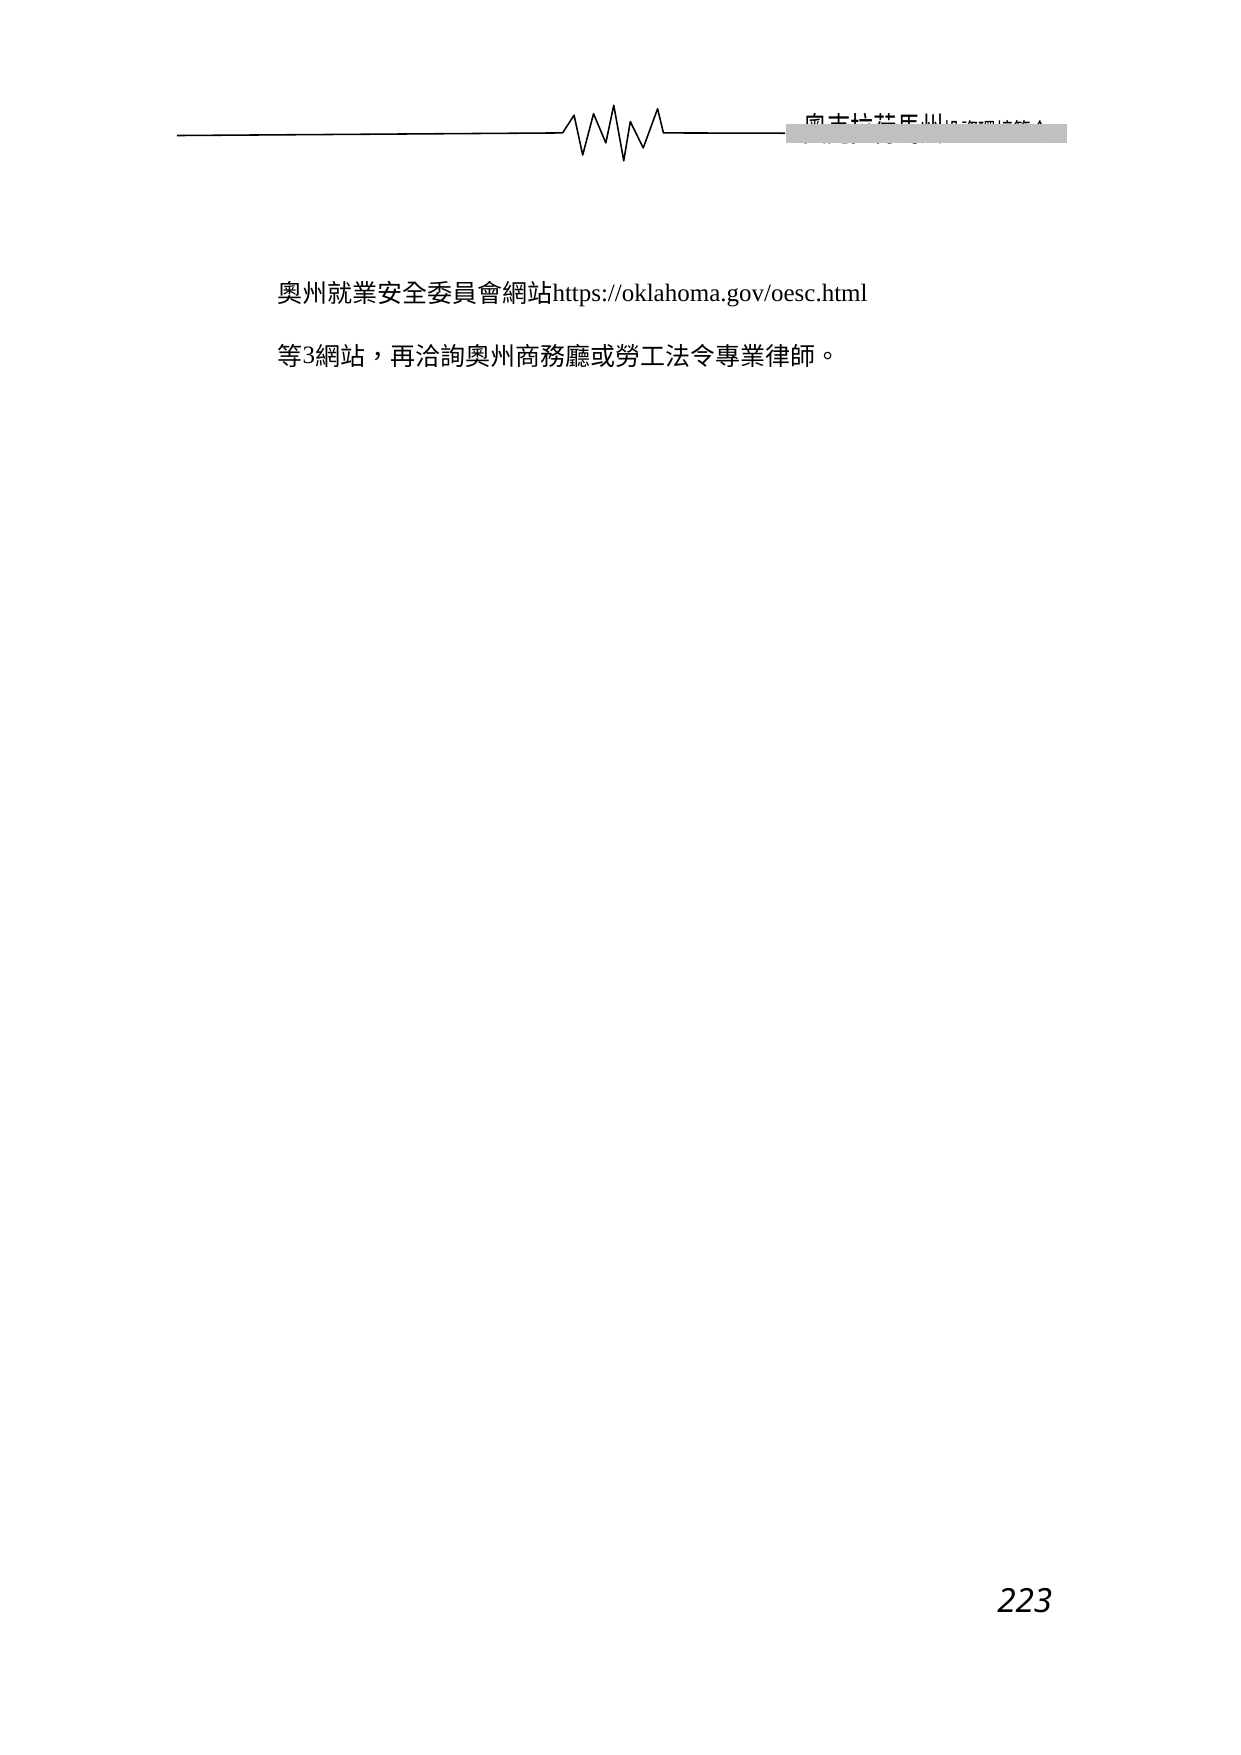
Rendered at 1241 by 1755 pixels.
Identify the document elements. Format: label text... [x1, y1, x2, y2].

text 等3網站，再洽詢奧州商務廳或勞工法令專業律師。 [202, 313, 1063, 375]
text 奧州就業安全委員會網站https://oklahoma.gov/oesc.html [202, 250, 1063, 313]
